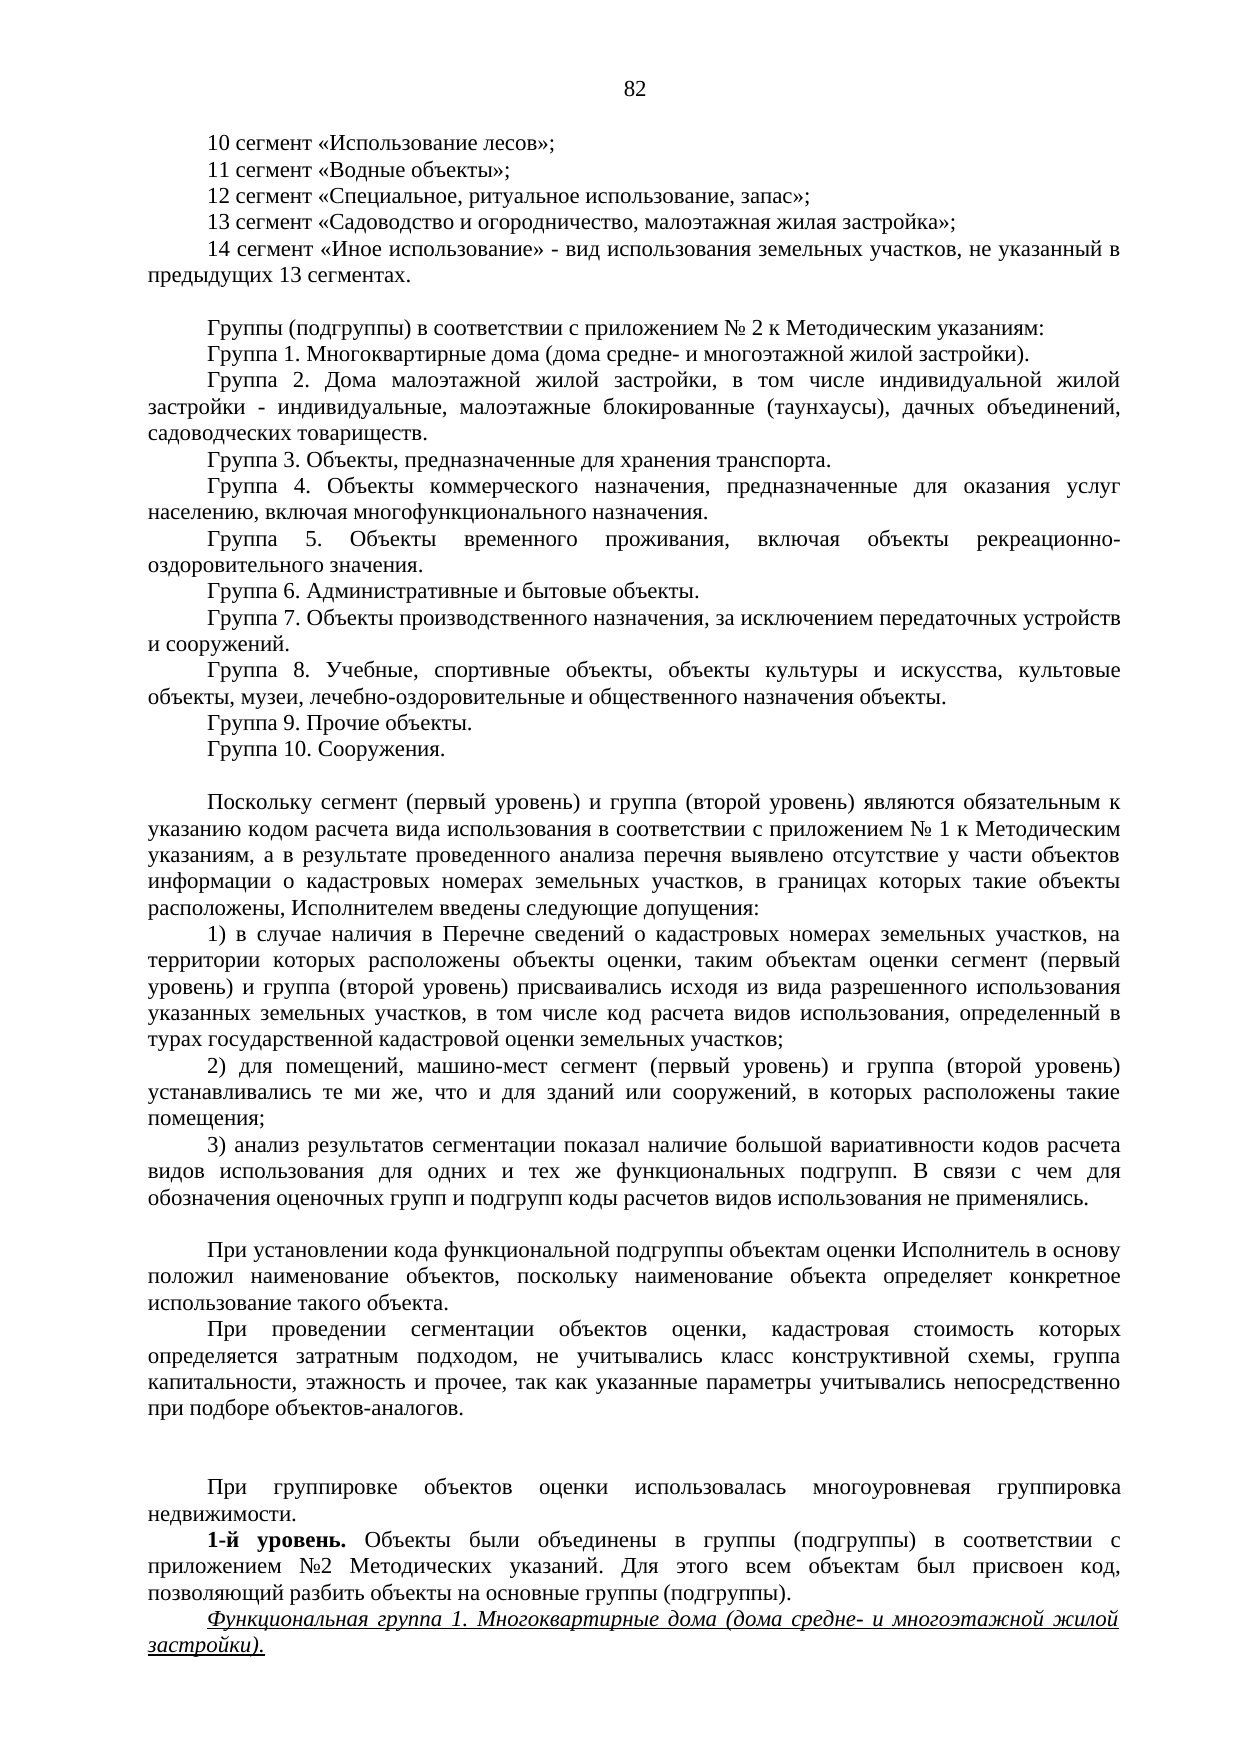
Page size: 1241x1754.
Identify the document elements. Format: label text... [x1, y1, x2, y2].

text Группа 2. Дома малоэтажной жилой застройки, в том числе индивидуальной жилой застройки - индивидуальные, малоэтажные блокированные (таунхаусы), дачных объединений, садоводческих товариществ. [148, 367, 1122, 446]
text Группа 4. Объекты коммерческого назначения, предназначенные для оказания услуг населению, включая многофункционального назначения. [148, 472, 1122, 525]
text 14 сегмент «Иное использование» - вид использования земельных участков, не указанный в предыдущих 13 сегментах. [148, 235, 1122, 287]
text 11 сегмент «Водные объекты»; [148, 156, 1122, 182]
text При группировке объектов оценки использовалась многоуровневая группировка недвижимости. [148, 1473, 1122, 1526]
text Группа 9. Прочие объекты. [148, 709, 1122, 736]
text 3) анализ результатов сегментации показал наличие большой вариативности кодов расчета видов использования для одних и тех же функциональных подгрупп. В связи с чем для обозначения оценочных групп и подгрупп коды расчетов видов использования не применялись. [148, 1131, 1122, 1210]
text Группа 3. Объекты, предназначенные для хранения транспорта. [148, 446, 1122, 472]
text Группа 6. Административные и бытовые объекты. [148, 577, 1122, 604]
text 1) в случае наличия в Перечне сведений о кадастровых номерах земельных участков, на территории которых расположены объекты оценки, таким объектам оценки сегмент (первый уровень) и группа (второй уровень) присваивались исходя из вида разрешенного использования указанных земельных участков, в том числе код расчета видов использования, определенный в турах государственной кадастровой оценки земельных участков; [148, 920, 1122, 1052]
text Функциональная группа 1. Многоквартирные дома (дома средне- и многоэтажной жилой застройки). [148, 1605, 1122, 1658]
text Группа 1. Многоквартирные дома (дома средне- и многоэтажной жилой застройки). [148, 340, 1122, 367]
text Группа 5. Объекты временного проживания, включая объекты рекреационно-оздоровительного значения. [148, 525, 1122, 577]
text Поскольку сегмент (первый уровень) и группа (второй уровень) являются обязательным к указанию кодом расчета вида использования в соответствии с приложением № 1 к Методическим указаниям, а в результате проведенного анализа перечня выявлено отсутствие у части объектов информации о кадастровых номерах земельных участков, в границах которых такие объекты расположены, Исполнителем введены следующие допущения: [148, 788, 1122, 920]
text 10 сегмент «Использование лесов»; [148, 129, 1122, 156]
text Группа 8. Учебные, спортивные объекты, объекты культуры и искусства, культовые объекты, музеи, лечебно-оздоровительные и общественного назначения объекты. [148, 656, 1122, 709]
text 2) для помещений, машино-мест сегмент (первый уровень) и группа (второй уровень) устанавливались те ми же, что и для зданий или сооружений, в которых расположены такие помещения; [148, 1052, 1122, 1131]
text Группа 7. Объекты производственного назначения, за исключением передаточных устройств и сооружений. [148, 604, 1122, 656]
text При установлении кода функциональной подгруппы объектам оценки Исполнитель в основу положил наименование объектов, поскольку наименование объекта определяет конкретное использование такого объекта. [148, 1236, 1122, 1315]
text Группа 10. Сооружения. [148, 736, 1122, 762]
text 13 сегмент «Садоводство и огородничество, малоэтажная жилая застройка»; [148, 208, 1122, 235]
text Группы (подгруппы) в соответствии с приложением № 2 к Методическим указаниям: [148, 314, 1122, 340]
text 1-й уровень. Объекты были объединены в группы (подгруппы) в соответствии с приложением №2 Методических указаний. Для этого всем объектам был присвоен код, позволяющий разбить объекты на основные группы (подгруппы). [148, 1526, 1122, 1605]
text При проведении сегментации объектов оценки, кадастровая стоимость которых определяется затратным подходом, не учитывались класс конструктивной схемы, группа капитальности, этажность и прочее, так как указанные параметры учитывались непосредственно при подборе объектов-аналогов. [148, 1315, 1122, 1421]
text 12 сегмент «Специальное, ритуальное использование, запас»; [148, 182, 1122, 208]
